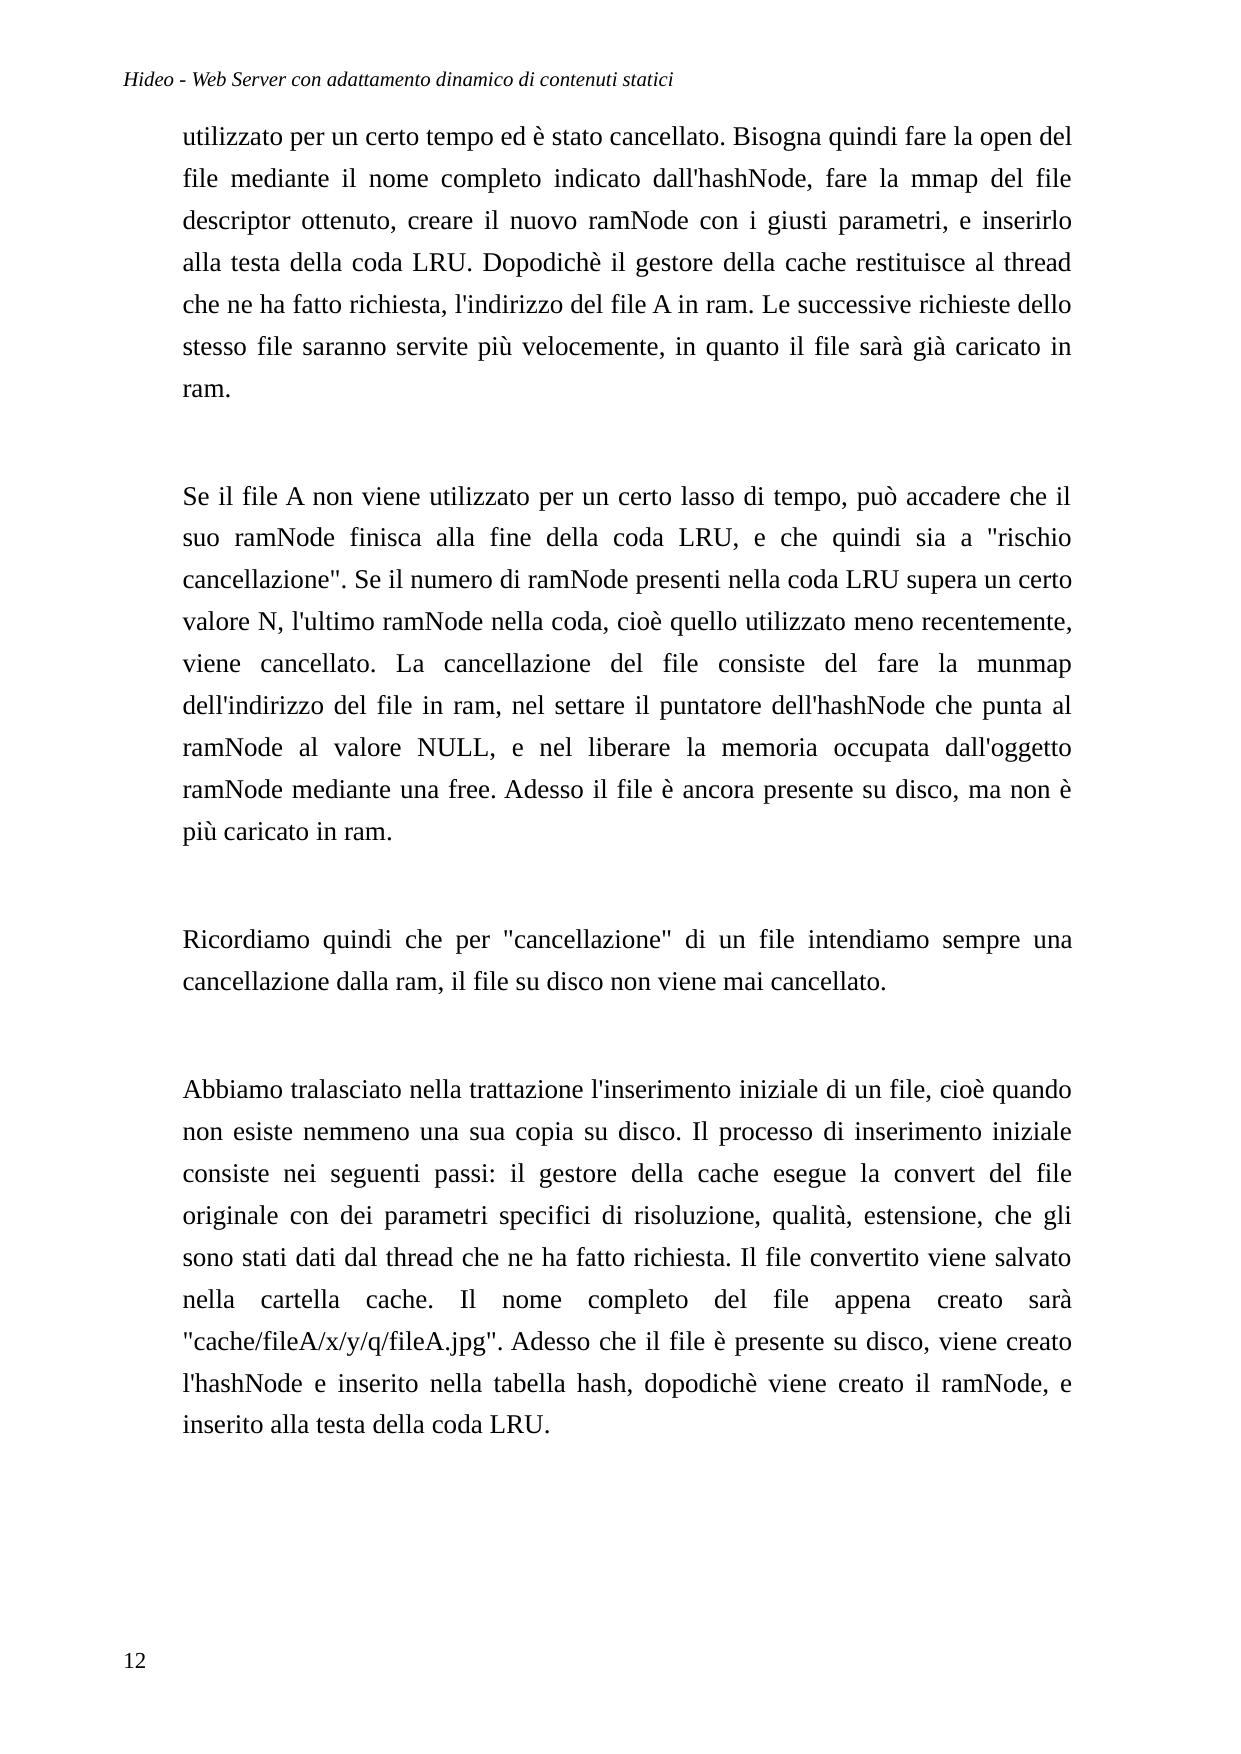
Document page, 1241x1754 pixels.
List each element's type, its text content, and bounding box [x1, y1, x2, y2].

text Abbiamo tralasciato nella trattazione l'inserimento iniziale di un file, cioè quando non esiste nemmeno una sua copia su disco. Il processo di inserimento iniziale consiste nei seguenti passi: il gestore della cache esegue la convert del file originale con dei parametri specifici di risoluzione, qualità, estensione, che gli sono stati dati dal thread che ne ha fatto richiesta. Il file convertito viene salvato nella cartella cache. Il nome completo del file appena creato sarà "cache/fileA/x/y/q/fileA.jpg". Adesso che il file è presente su disco, viene creato l'hashNode e inserito nella tabella hash, dopodichè viene creato il ramNode, e inserito alla testa della coda LRU. [182, 1073, 1073, 1440]
text utilizzato per un certo tempo ed è stato cancellato. Bisogna quindi fare la open del file mediante il nome completo indicato dall'hashNode, fare la mmap del file descriptor ottenuto, creare il nuovo ramNode con i giusti parametri, e inserirlo alla testa della coda LRU. Dopodichè il gestore della cache restituisce al thread che ne ha fatto richiesta, l'indirizzo del file A in ram. Le successive richieste dello stesso file saranno servite più velocemente, in quanto il file sarà già caricato in ram. [182, 120, 1073, 403]
text Se il file A non viene utilizzato per un certo lasso di tempo, può accadere che il suo ramNode finisca alla fine della coda LRU, e che quindi sia a "rischio cancellazione". Se il numero di ramNode presenti nella coda LRU supera un certo valore N, l'ultimo ramNode nella coda, cioè quello utilizzato meno recentemente, viene cancellato. La cancellazione del file consiste del fare la munmap dell'indirizzo del file in ram, nel settare il puntatore dell'hashNode che punta al ramNode al valore NULL, e nel liberare la memoria occupata dall'oggetto ramNode mediante una free. Adesso il file è ancora presente su disco, ma non è più caricato in ram. [182, 479, 1073, 847]
text Ricordiamo quindi che per "cancellazione" di un file intendiamo sempre una cancellazione dalla ram, il file su disco non viene mai cancellato. [182, 923, 1073, 996]
